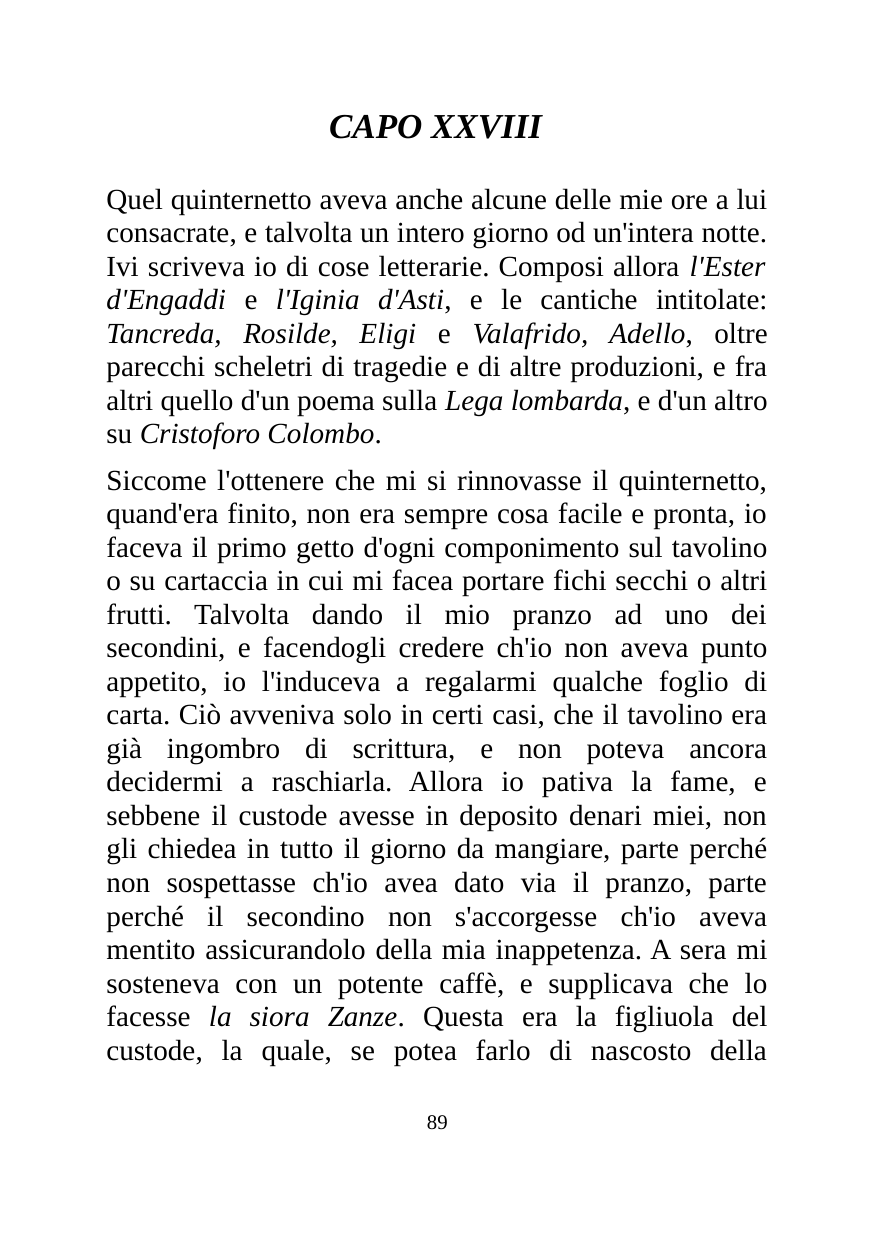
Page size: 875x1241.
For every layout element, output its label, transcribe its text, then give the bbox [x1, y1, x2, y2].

subtitle CAPO XXVIII [106, 106, 768, 146]
text Quel quinternetto aveva anche alcune delle mie ore a lui consacrate, e talvolta un intero giorno od un'intera notte. Ivi scriveva io di cose letterarie. Composi allora l'Ester d'Engaddi e l'Iginia d'Asti, e le cantiche intitolate: Tancreda, Rosilde, Eligi e Valafrido, Adello, oltre parecchi scheletri di tragedie e di altre produzioni, e fra altri quello d'un poema sulla Lega lombarda, e d'un altro su Cristoforo Colombo. [106, 182, 768, 450]
text Siccome l'ottenere che mi si rinnovasse il quinternetto, quand'era finito, non era sempre cosa facile e pronta, io faceva il primo getto d'ogni componimento sul tavolino o su cartaccia in cui mi facea portare fichi secchi o altri frutti. Talvolta dando il mio pranzo ad uno dei secondini, e facendogli credere ch'io non aveva punto appetito, io l'induceva a regalarmi qualche foglio di carta. Ciò avveniva solo in certi casi, che il tavolino era già ingombro di scrittura, e non poteva ancora decidermi a raschiarla. Allora io pativa la fame, e sebbene il custode avesse in deposito denari miei, non gli chiedea in tutto il giorno da mangiare, parte perché non sospettasse ch'io avea dato via il pranzo, parte perché il secondino non s'accorgesse ch'io aveva mentito assicurandolo della mia inappetenza. A sera mi sosteneva con un potente caffè, e supplicava che lo facesse la siora Zanze. Questa era la figliuola del custode, la quale, se potea farlo di nascosto della [106, 463, 768, 1066]
